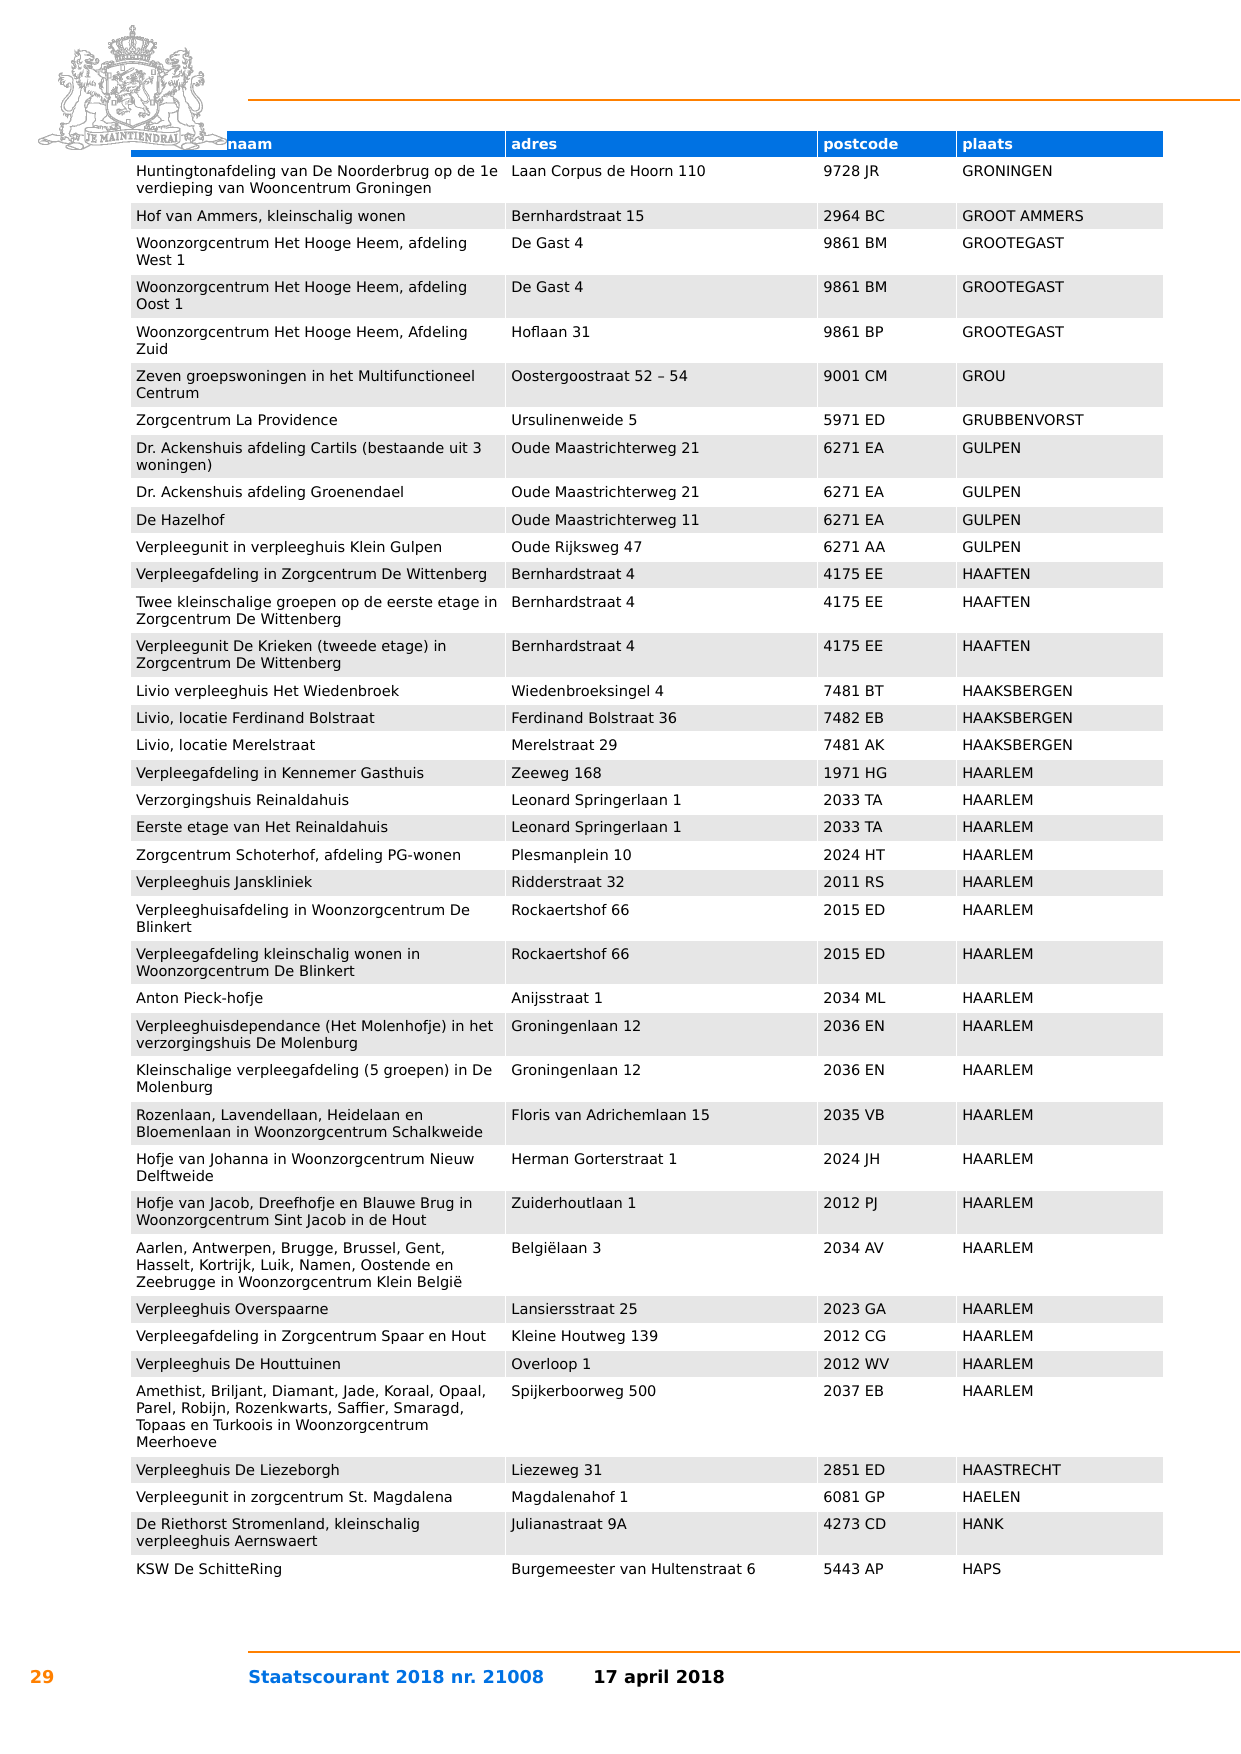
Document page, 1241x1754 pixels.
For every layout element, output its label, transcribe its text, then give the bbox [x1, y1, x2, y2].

table_cell Oude Maastrichterweg 21 [506, 479, 817, 506]
table_cell Zeeweg 168 [506, 760, 817, 786]
table_cell HAARLEM [957, 760, 1163, 786]
table_cell De Gast 4 [506, 275, 817, 318]
table_cell HAARLEM [957, 1351, 1163, 1377]
table_cell 2015 ED [818, 897, 956, 940]
table_cell Floris van Adrichemlaan 15 [506, 1102, 817, 1145]
table_cell Verpleeghuis De Liezeborgh [131, 1457, 505, 1483]
table_cell 6271 EA [818, 507, 956, 533]
table_cell Anton Pieck-hofje [131, 986, 505, 1012]
table_cell Groningenlaan 12 [506, 1058, 817, 1101]
table_cell Verpleegafdeling kleinschalig wonen in Woonzorgcentrum De Blinkert [131, 941, 505, 984]
table_cell HAARLEM [957, 1058, 1163, 1101]
table_cell HAARLEM [957, 1191, 1163, 1234]
table_cell Hofje van Jacob, Dreefhofje en Blauwe Brug in Woonzorgcentrum Sint Jacob in de Hout [131, 1191, 505, 1234]
table_cell Amethist, Briljant, Diamant, Jade, Koraal, Opaal, Parel, Robijn, Rozenkwarts, Saffier, Smaragd, Topaas en Turkoois in Woonzorgcentrum Meerhoeve [131, 1379, 505, 1456]
table_cell 2012 PJ [818, 1191, 956, 1234]
table_cell 2015 ED [818, 941, 956, 984]
table_cell Verpleegafdeling in Zorgcentrum Spaar en Hout [131, 1324, 505, 1350]
table_cell Oude Maastrichterweg 11 [506, 507, 817, 533]
table_cell HAELEN [957, 1484, 1163, 1511]
table_cell 4175 EE [818, 633, 956, 677]
table_cell Ridderstraat 32 [506, 870, 817, 896]
table_cell Huntingtonafdeling van De Noorderbrug op de 1e verdieping van Wooncentrum Groningen [131, 158, 505, 202]
table_cell Zeven groepswoningen in het Multifunctioneel Centrum [131, 363, 505, 407]
table_cell GRUBBENVORST [957, 408, 1163, 434]
table_cell Merelstraat 29 [506, 733, 817, 759]
table_cell Woonzorgcentrum Het Hooge Heem, afdeling Oost 1 [131, 275, 505, 318]
table_cell 4175 EE [818, 589, 956, 632]
table_cell Zorgcentrum Schoterhof, afdeling PG-wonen [131, 842, 505, 868]
table_cell 2851 ED [818, 1457, 956, 1483]
table_cell 2033 TA [818, 815, 956, 841]
table_cell HANK [957, 1512, 1163, 1555]
table_cell Liezeweg 31 [506, 1457, 817, 1483]
table_cell Rozenlaan, Lavendellaan, Heidelaan en Bloemenlaan in Woonzorgcentrum Schalkweide [131, 1102, 505, 1145]
table_cell 6271 EA [818, 435, 956, 478]
table_cell HAAFTEN [957, 633, 1163, 677]
table_cell 2024 HT [818, 842, 956, 868]
table_cell Belgiëlaan 3 [506, 1235, 817, 1295]
table_cell Hof van Ammers, kleinschalig wonen [131, 203, 505, 229]
table_cell 9861 BM [818, 275, 956, 318]
table_cell Plesmanplein 10 [506, 842, 817, 868]
table_cell Laan Corpus de Hoorn 110 [506, 158, 817, 202]
table_cell GULPEN [957, 479, 1163, 506]
table_cell Anijsstraat 1 [506, 986, 817, 1012]
table_cell Twee kleinschalige groepen op de eerste etage in Zorgcentrum De Wittenberg [131, 589, 505, 632]
table_cell HAARLEM [957, 1235, 1163, 1295]
table_cell Leonard Springerlaan 1 [506, 787, 817, 814]
table_cell 2964 BC [818, 203, 956, 229]
table_cell 6081 GP [818, 1484, 956, 1511]
table_cell 7481 BT [818, 678, 956, 704]
table_cell De Riethorst Stromenland, kleinschalig verpleeghuis Aernswaert [131, 1512, 505, 1555]
table_cell HAARLEM [957, 986, 1163, 1012]
table_cell HAASTRECHT [957, 1457, 1163, 1483]
table_cell Verpleegafdeling in Zorgcentrum De Wittenberg [131, 562, 505, 588]
table_header postcode [818, 131, 956, 157]
table_cell Magdalenahof 1 [506, 1484, 817, 1511]
table_cell HAARLEM [957, 787, 1163, 814]
table_cell HAARLEM [957, 815, 1163, 841]
table_cell Bernhardstraat 4 [506, 562, 817, 588]
table_cell 6271 EA [818, 479, 956, 506]
table_cell Groningenlaan 12 [506, 1013, 817, 1056]
table_cell HAARLEM [957, 870, 1163, 896]
table_cell Zorgcentrum La Providence [131, 408, 505, 434]
table_cell Verpleeghuis Janskliniek [131, 870, 505, 896]
table_cell Oostergoostraat 52 – 54 [506, 363, 817, 407]
table_cell Hoflaan 31 [506, 319, 817, 362]
table_cell Verzorgingshuis Reinaldahuis [131, 787, 505, 814]
table_cell Spijkerboorweg 500 [506, 1379, 817, 1456]
table_cell Aarlen, Antwerpen, Brugge, Brussel, Gent, Hasselt, Kortrijk, Luik, Namen, Oostende en Zeebrugge in Woonzorgcentrum Klein België [131, 1235, 505, 1295]
table_cell GULPEN [957, 534, 1163, 561]
table_cell Kleine Houtweg 139 [506, 1324, 817, 1350]
table_cell 4273 CD [818, 1512, 956, 1555]
table_cell 2034 AV [818, 1235, 956, 1295]
table_cell Herman Gorterstraat 1 [506, 1146, 817, 1189]
table_cell HAARLEM [957, 941, 1163, 984]
table_cell GROOT AMMERS [957, 203, 1163, 229]
table_cell HAARLEM [957, 1379, 1163, 1456]
table_cell 2012 CG [818, 1324, 956, 1350]
table_cell Kleinschalige verpleegafdeling (5 groepen) in De Molenburg [131, 1058, 505, 1101]
table_cell HAARLEM [957, 1324, 1163, 1350]
table_cell HAAFTEN [957, 589, 1163, 632]
table_cell 2033 TA [818, 787, 956, 814]
table_cell Lansiersstraat 25 [506, 1296, 817, 1323]
table_cell De Hazelhof [131, 507, 505, 533]
table_cell Livio, locatie Ferdinand Bolstraat [131, 705, 505, 731]
table_cell Burgemeester van Hultenstraat 6 [506, 1556, 817, 1582]
table_cell HAAKSBERGEN [957, 733, 1163, 759]
table_cell Verpleegunit in zorgcentrum St. Magdalena [131, 1484, 505, 1511]
table_cell 1971 HG [818, 760, 956, 786]
table_cell 5971 ED [818, 408, 956, 434]
table_cell Livio verpleeghuis Het Wiedenbroek [131, 678, 505, 704]
table_cell Oude Maastrichterweg 21 [506, 435, 817, 478]
table_cell Ursulinenweide 5 [506, 408, 817, 434]
table_cell Bernhardstraat 4 [506, 589, 817, 632]
table_cell 2023 GA [818, 1296, 956, 1323]
table_cell 2037 EB [818, 1379, 956, 1456]
table_cell Verpleegunit De Krieken (tweede etage) in Zorgcentrum De Wittenberg [131, 633, 505, 677]
table_cell GULPEN [957, 435, 1163, 478]
table_cell Woonzorgcentrum Het Hooge Heem, afdeling West 1 [131, 230, 505, 273]
table_cell HAARLEM [957, 1013, 1163, 1056]
table_cell Verpleegafdeling in Kennemer Gasthuis [131, 760, 505, 786]
table_cell HAAKSBERGEN [957, 678, 1163, 704]
table_cell Ferdinand Bolstraat 36 [506, 705, 817, 731]
table_cell Julianastraat 9A [506, 1512, 817, 1555]
table_cell Leonard Springerlaan 1 [506, 815, 817, 841]
table_cell De Gast 4 [506, 230, 817, 273]
table_cell Oude Rijksweg 47 [506, 534, 817, 561]
table_cell HAARLEM [957, 897, 1163, 940]
table_cell 2034 ML [818, 986, 956, 1012]
table_cell 9861 BM [818, 230, 956, 273]
table_cell Verpleegunit in verpleeghuis Klein Gulpen [131, 534, 505, 561]
table_cell 2024 JH [818, 1146, 956, 1189]
table_cell GRONINGEN [957, 158, 1163, 202]
table_cell Verpleeghuisafdeling in Woonzorgcentrum De Blinkert [131, 897, 505, 940]
table_cell KSW De SchitteRing [131, 1556, 505, 1582]
table_header plaats [957, 131, 1163, 157]
table_cell 4175 EE [818, 562, 956, 588]
table_cell 7482 EB [818, 705, 956, 731]
table_cell 2035 VB [818, 1102, 956, 1145]
table_cell Verpleeghuis De Houttuinen [131, 1351, 505, 1377]
table_cell 2011 RS [818, 870, 956, 896]
table_cell GROOTEGAST [957, 275, 1163, 318]
table_cell HAARLEM [957, 1102, 1163, 1145]
table_cell 2036 EN [818, 1013, 956, 1056]
table_cell 9001 CM [818, 363, 956, 407]
table_cell GROOTEGAST [957, 319, 1163, 362]
table_cell Livio, locatie Merelstraat [131, 733, 505, 759]
table_header adres [506, 131, 817, 157]
table_cell Verpleeghuisdependance (Het Molenhofje) in het verzorgingshuis De Molenburg [131, 1013, 505, 1056]
table_cell HAARLEM [957, 842, 1163, 868]
table_cell Bernhardstraat 15 [506, 203, 817, 229]
table_cell Eerste etage van Het Reinaldahuis [131, 815, 505, 841]
table_cell 5443 AP [818, 1556, 956, 1582]
table_cell 6271 AA [818, 534, 956, 561]
table_cell Dr. Ackenshuis afdeling Groenendael [131, 479, 505, 506]
table_cell HAAKSBERGEN [957, 705, 1163, 731]
table_cell Verpleeghuis Overspaarne [131, 1296, 505, 1323]
table_cell Rockaertshof 66 [506, 897, 817, 940]
table_header naam [131, 131, 505, 157]
table_cell GROOTEGAST [957, 230, 1163, 273]
table_cell Woonzorgcentrum Het Hooge Heem, Afdeling Zuid [131, 319, 505, 362]
table_cell 9861 BP [818, 319, 956, 362]
table_cell Zuiderhoutlaan 1 [506, 1191, 817, 1234]
table_cell Overloop 1 [506, 1351, 817, 1377]
table_cell 2036 EN [818, 1058, 956, 1101]
table_cell GULPEN [957, 507, 1163, 533]
table_cell Rockaertshof 66 [506, 941, 817, 984]
table_cell HAARLEM [957, 1296, 1163, 1323]
table_cell Bernhardstraat 4 [506, 633, 817, 677]
table_cell 9728 JR [818, 158, 956, 202]
table_cell GROU [957, 363, 1163, 407]
table_cell Dr. Ackenshuis afdeling Cartils (bestaande uit 3 woningen) [131, 435, 505, 478]
table_cell HAARLEM [957, 1146, 1163, 1189]
table_cell Hofje van Johanna in Woonzorgcentrum Nieuw Delftweide [131, 1146, 505, 1189]
table_cell HAPS [957, 1556, 1163, 1582]
table_cell Wiedenbroeksingel 4 [506, 678, 817, 704]
table_cell 7481 AK [818, 733, 956, 759]
table_cell 2012 WV [818, 1351, 956, 1377]
picture [38, 25, 227, 150]
table_cell HAAFTEN [957, 562, 1163, 588]
